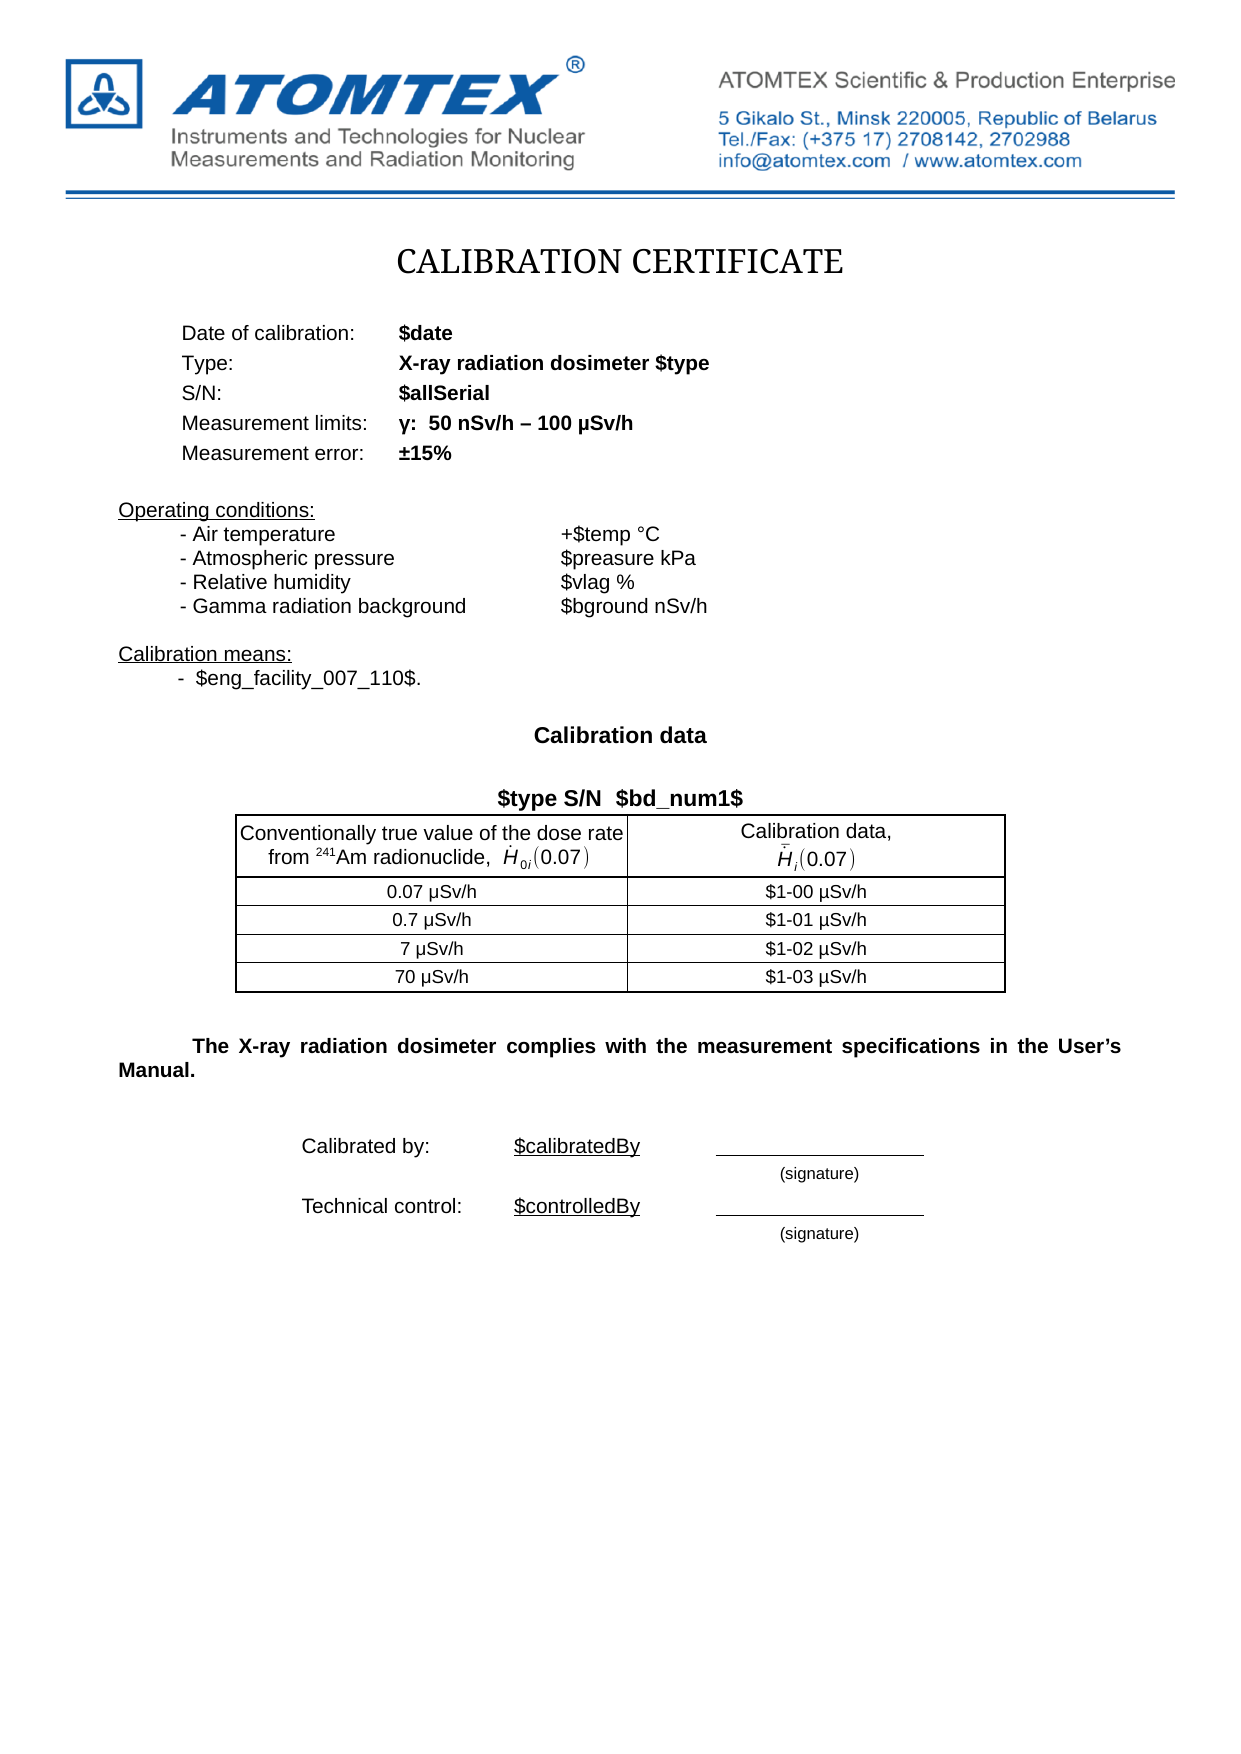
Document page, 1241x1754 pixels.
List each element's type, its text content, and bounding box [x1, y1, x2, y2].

table_cell Type: [178, 348, 395, 378]
table_cell 7 μSv/h [237, 935, 627, 962]
text - Atmospheric pressure $preasure kPa [179, 546, 1122, 569]
table_cell Calibration data, [628, 816, 1004, 876]
table_cell Conventionally true value of the dose rate from 241Am radionuclide, [237, 816, 627, 876]
table_cell $controlledBy [511, 1191, 697, 1221]
text CALIBRATION CERTIFICATE [118, 215, 1122, 283]
table_cell Measurement limits: [178, 408, 395, 438]
table_cell [298, 1161, 511, 1191]
text - Air temperature +$temp °C [179, 522, 1122, 546]
text The X-ray radiation dosimeter complies with the measurement specifications in the User’s Manual. [118, 1034, 1122, 1082]
text - Gamma radiation background $bground nSv/h [179, 593, 1122, 617]
table_cell 0.7 μSv/h [237, 906, 627, 934]
text - Relative humidity $vlag % [179, 569, 1122, 593]
table_cell [511, 1161, 697, 1191]
table_cell $allSerial [395, 378, 1061, 408]
table_cell X-ray radiation dosimeter $type [395, 348, 1061, 378]
table_cell [511, 1221, 697, 1251]
table_cell $1-01 µSv/h [628, 906, 1004, 934]
table_header $type S/N: $bd_num1$ [236, 782, 1004, 814]
table_cell γ: 50 nSv/h – 100 µSv/h [395, 408, 1061, 438]
table_header Calibrated by: [298, 1131, 511, 1161]
text Calibration means: [118, 641, 1122, 665]
table_cell (signature) [697, 1161, 942, 1191]
table_cell [298, 1221, 511, 1251]
table_cell $1-02 µSv/h [628, 935, 1004, 962]
table_cell Technical control: [298, 1191, 511, 1221]
table_cell $1-03 µSv/h [628, 963, 1004, 991]
table_cell ±15% [395, 438, 1061, 468]
table_cell S/N: [178, 378, 395, 408]
table_header [697, 1131, 942, 1161]
table_header $date [395, 318, 1061, 348]
text Calibration data [118, 722, 1122, 749]
table_header $calibratedBy [511, 1131, 697, 1161]
table_cell Measurement error: [178, 438, 395, 468]
text - $eng_facility_007_110$. [118, 665, 1122, 689]
table_cell $1-00 µSv/h [628, 878, 1004, 905]
table_cell 70 μSv/h [237, 963, 627, 991]
table_cell (signature) [697, 1221, 942, 1251]
table_cell [697, 1191, 942, 1221]
table_cell 0.07 μSv/h [237, 878, 627, 905]
table_header Date of calibration: [178, 318, 395, 348]
text Operating conditions: [118, 498, 1122, 522]
